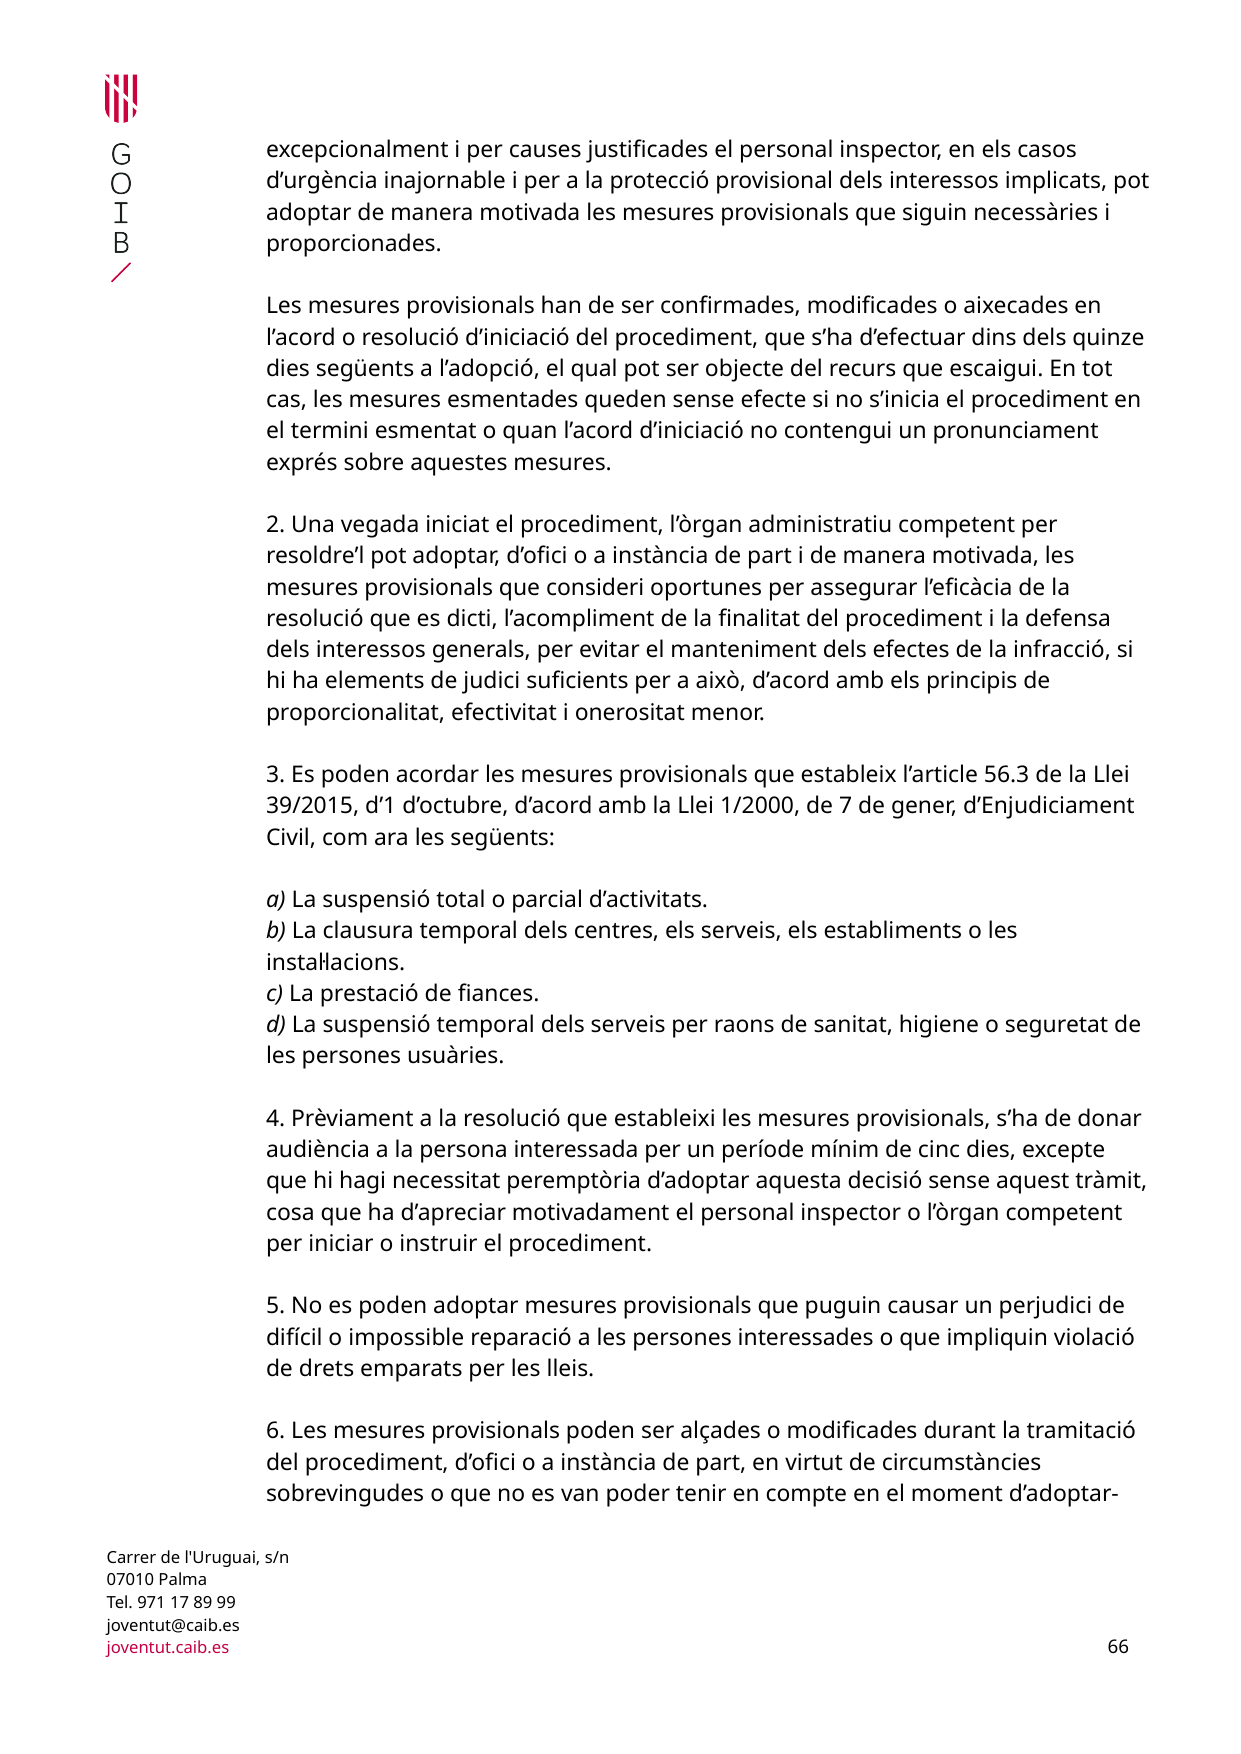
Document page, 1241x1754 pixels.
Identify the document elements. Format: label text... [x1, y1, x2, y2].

text c) La prestació de fiances. [266, 977, 1152, 1008]
text 4. Prèviament a la resolució que estableixi les mesures provisionals, s’ha de donar audiència a la persona interessada per un període mínim de cinc dies, excepte que hi hagi necessitat peremptòria d’adoptar aquesta decisió sense aquest tràmit, cosa que ha d’apreciar motivadament el personal inspector o l’òrgan competent per iniciar o instruir el procediment. [266, 1102, 1152, 1258]
text d) La suspensió temporal dels serveis per raons de sanitat, higiene o seguretat de les persones usuàries. [266, 1008, 1152, 1070]
text a) La suspensió total o parcial d’activitats. [266, 883, 1152, 914]
text excepcionalment i per causes justificades el personal inspector, en els casos d’urgència inajornable i per a la protecció provisional dels interessos implicats, pot adoptar de manera motivada les mesures provisionals que siguin necessàries i proporcionades. [266, 133, 1152, 258]
text 3. Es poden acordar les mesures provisionals que estableix l’article 56.3 de la Llei 39/2015, d’1 d’octubre, d’acord amb la Llei 1/2000, de 7 de gener, d’Enjudiciament Civil, com ara les següents: [266, 758, 1152, 852]
text 2. Una vegada iniciat el procediment, l’òrgan administratiu competent per resoldre’l pot adoptar, d’ofici o a instància de part i de manera motivada, les mesures provisionals que consideri oportunes per assegurar l’eficàcia de la resolució que es dicti, l’acompliment de la finalitat del procediment i la defensa dels interessos generals, per evitar el manteniment dels efectes de la infracció, si hi ha elements de judici suficients per a això, d’acord amb els principis de proporcionalitat, efectivitat i onerositat menor. [266, 508, 1152, 727]
text 6. Les mesures provisionals poden ser alçades o modificades durant la tramitació del procediment, d’ofici o a instància de part, en virtut de circumstàncies sobrevingudes o que no es van poder tenir en compte en el moment d’adoptar- [266, 1414, 1152, 1508]
picture [76, 51, 166, 313]
text 5. No es poden adoptar mesures provisionals que puguin causar un perjudici de difícil o impossible reparació a les persones interessades o que impliquin violació de drets emparats per les lleis. [266, 1289, 1152, 1383]
text b) La clausura temporal dels centres, els serveis, els establiments o les instal·lacions. [266, 914, 1152, 977]
text Les mesures provisionals han de ser confirmades, modificades o aixecades en l’acord o resolució d’iniciació del procediment, que s’ha d’efectuar dins dels quinze dies següents a l’adopció, el qual pot ser objecte del recurs que escaigui. En tot cas, les mesures esmentades queden sense efecte si no s’inicia el procediment en el termini esmentat o quan l’acord d’iniciació no contengui un pronunciament exprés sobre aquestes mesures. [266, 289, 1152, 477]
